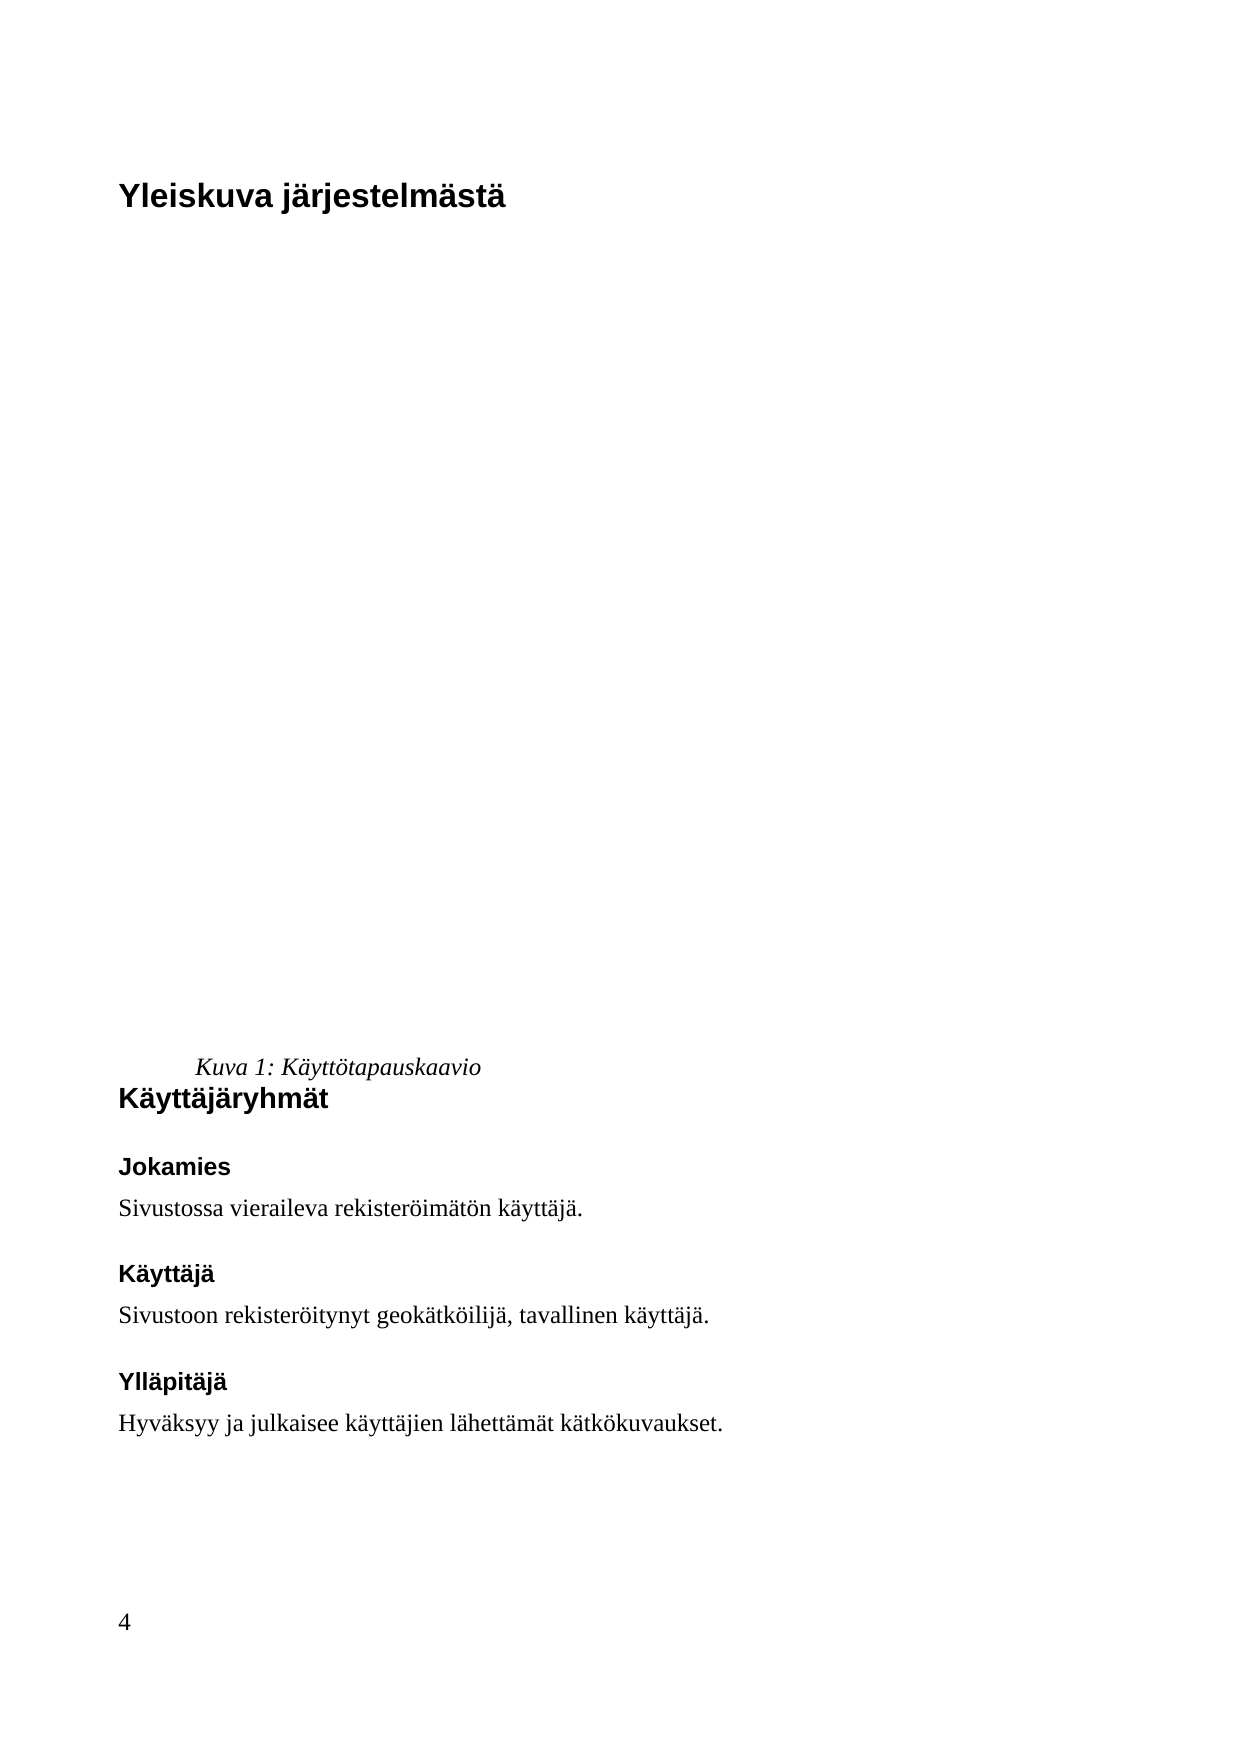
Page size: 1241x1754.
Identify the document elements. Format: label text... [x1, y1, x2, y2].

subtitle Jokamies [118, 1152, 1122, 1181]
text Kuva 1: Käyttötapauskaavio [195, 240, 1045, 1081]
subtitle Käyttäjä [118, 1259, 1122, 1288]
text Hyväksyy ja julkaisee käyttäjien lähettämät kätkökuvaukset. [118, 1408, 1122, 1437]
subtitle Ylläpitäjä [118, 1367, 1122, 1395]
subtitle [195, 227, 1045, 240]
text Sivustoon rekisteröitynyt geokätköilijä, tavallinen käyttäjä. [118, 1301, 1122, 1329]
text Sivustossa vieraileva rekisteröimätön käyttäjä. [118, 1193, 1122, 1222]
subtitle Käyttäjäryhmät [118, 252, 1122, 1115]
subtitle Yleiskuva järjestelmästä [118, 176, 1122, 215]
